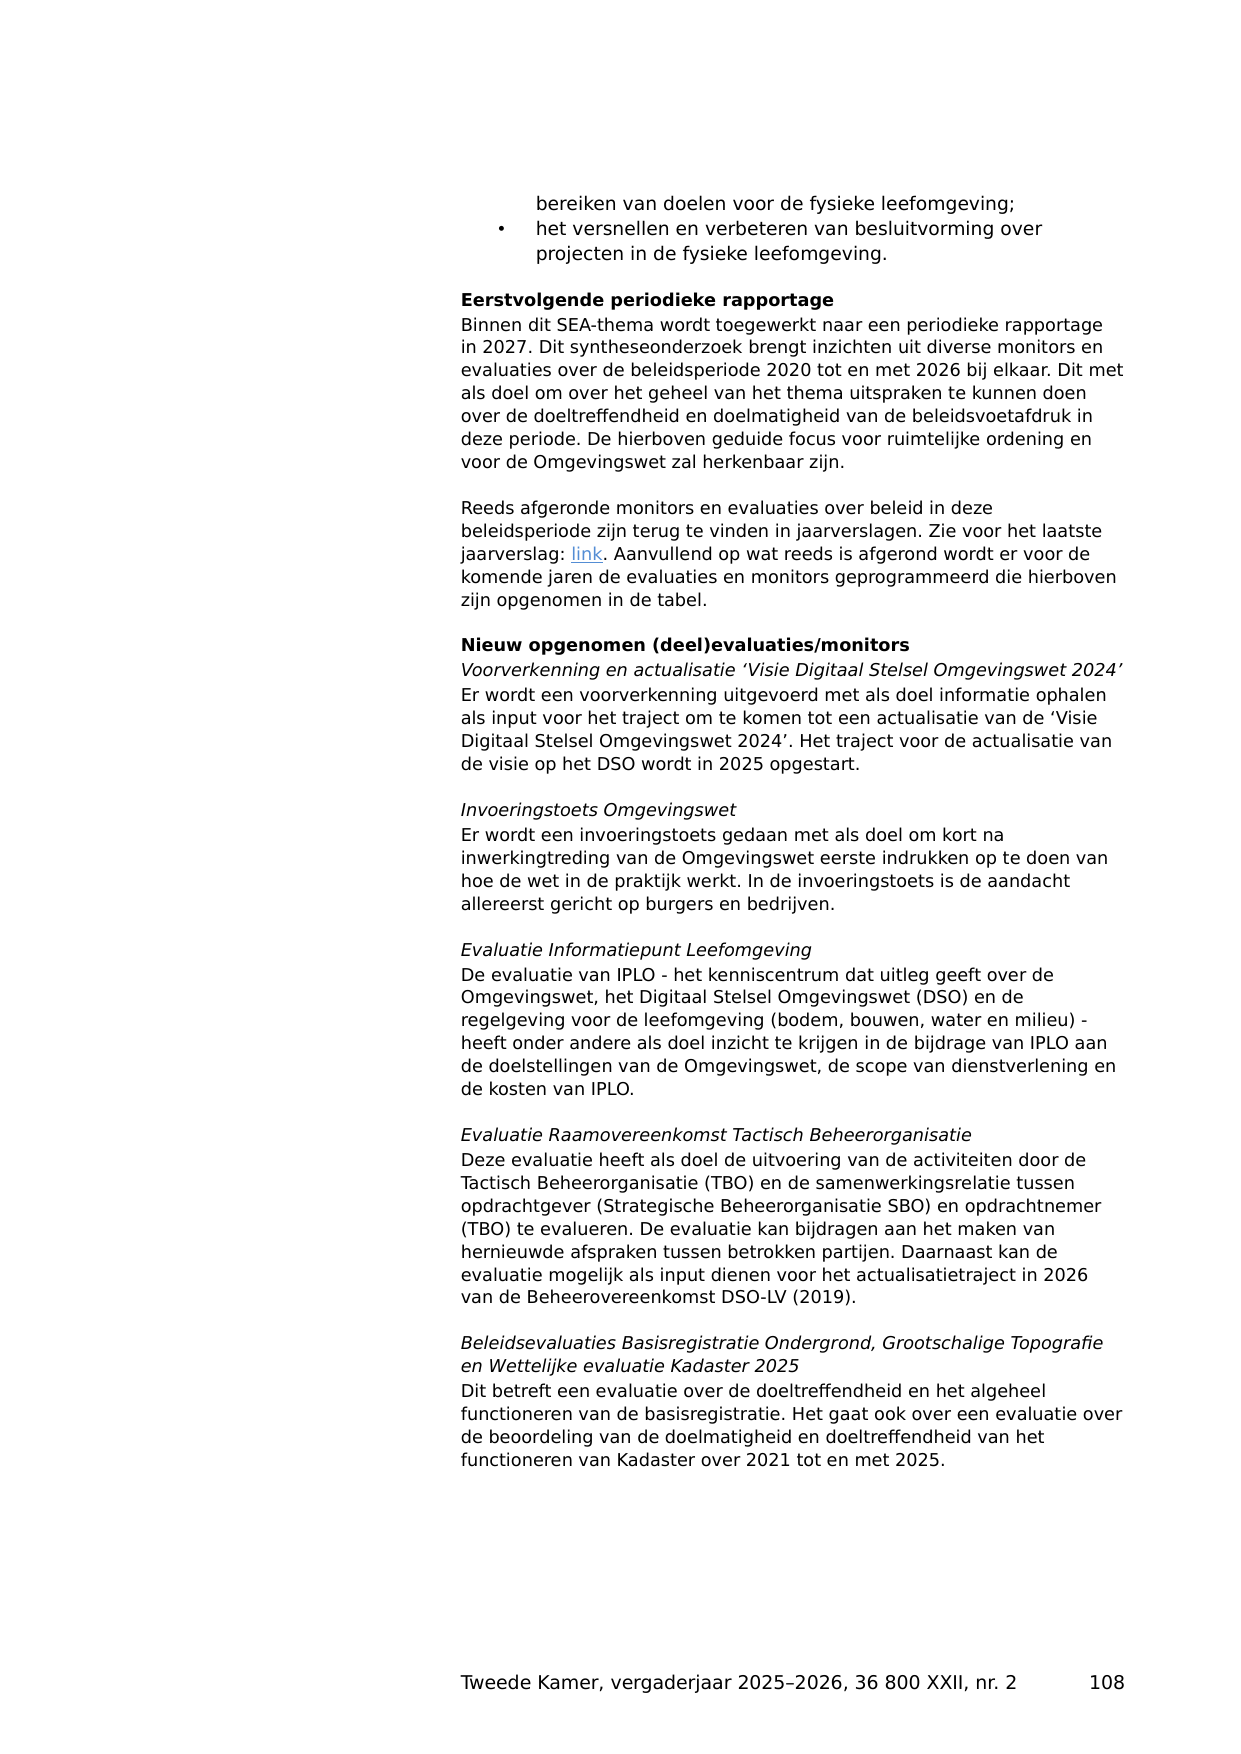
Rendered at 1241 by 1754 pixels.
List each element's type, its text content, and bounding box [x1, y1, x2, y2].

list het versnellen en verbeteren van besluitvorming over projecten in de fysieke leefomgeving. [498, 216, 1125, 266]
text Voorverkenning en actualisatie ‘Visie Digitaal Stelsel Omgevingswet 2024’ [461, 658, 1125, 681]
text Deze evaluatie heeft als doel de uitvoering van de activiteiten door de Tactisch Beheerorganisatie (TBO) en de samenwerkingsrelatie tussen opdrachtgever (Strategische Beheerorganisatie SBO) en opdrachtnemer (TBO) te evalueren. De evaluatie kan bijdragen aan het maken van hernieuwde afspraken tussen betrokken partijen. Daarnaast kan de evaluatie mogelijk als input dienen voor het actualisatietraject in 2026 van de Beheerovereenkomst DSO-LV (2019). [461, 1148, 1125, 1308]
text Er wordt een voorverkenning uitgevoerd met als doel informatie ophalen als input voor het traject om te komen tot een actualisatie van de ‘Visie Digitaal Stelsel Omgevingswet 2024’. Het traject voor de actualisatie van de visie op het DSO wordt in 2025 opgestart. [461, 683, 1125, 775]
text Beleidsevaluaties Basisregistratie Ondergrond, Grootschalige Topografie en Wettelijke evaluatie Kadaster 2025 [461, 1331, 1125, 1377]
text Reeds afgeronde monitors en evaluaties over beleid in deze beleidsperiode zijn terug te vinden in jaarverslagen. Zie voor het laatste jaarverslag: link. Aanvullend op wat reeds is afgerond wordt er voor de komende jaren de evaluaties en monitors geprogrammeerd die hierboven zijn opgenomen in de tabel. [461, 496, 1125, 611]
text Eerstvolgende periodieke rapportage [461, 288, 1125, 311]
list bereiken van doelen voor de fysieke leefomgeving; [498, 191, 1125, 216]
text Evaluatie Informatiepunt Leefomgeving [461, 938, 1125, 961]
text Invoeringstoets Omgevingswet [461, 798, 1125, 821]
text Nieuw opgenomen (deel)evaluaties/monitors [461, 633, 1125, 656]
text Binnen dit SEA-thema wordt toegewerkt naar een periodieke rapportage in 2027. Dit syntheseonderzoek brengt inzichten uit diverse monitors en evaluaties over de beleidsperiode 2020 tot en met 2026 bij elkaar. Dit met als doel om over het geheel van het thema uitspraken te kunnen doen over de doeltreffendheid en doelmatigheid van de beleidsvoetafdruk in deze periode. De hierboven geduide focus voor ruimtelijke ordening en voor de Omgevingswet zal herkenbaar zijn. [461, 313, 1125, 473]
text De evaluatie van IPLO - het kenniscentrum dat uitleg geeft over de Omgevingswet, het Digitaal Stelsel Omgevingswet (DSO) en de regelgeving voor de leefomgeving (bodem, bouwen, water en milieu) - heeft onder andere als doel inzicht te krijgen in de bijdrage van IPLO aan de doelstellingen van de Omgevingswet, de scope van dienstverlening en de kosten van IPLO. [461, 963, 1125, 1100]
text Er wordt een invoeringstoets gedaan met als doel om kort na inwerkingtreding van de Omgevingswet eerste indrukken op te doen van hoe de wet in de praktijk werkt. In de invoeringstoets is de aandacht allereerst gericht op burgers en bedrijven. [461, 823, 1125, 915]
text Evaluatie Raamovereenkomst Tactisch Beheerorganisatie [461, 1123, 1125, 1146]
text Dit betreft een evaluatie over de doeltreffendheid en het algeheel functioneren van de basisregistratie. Het gaat ook over een evaluatie over de beoordeling van de doelmatigheid en doeltreffendheid van het functioneren van Kadaster over 2021 tot en met 2025. [461, 1379, 1125, 1471]
